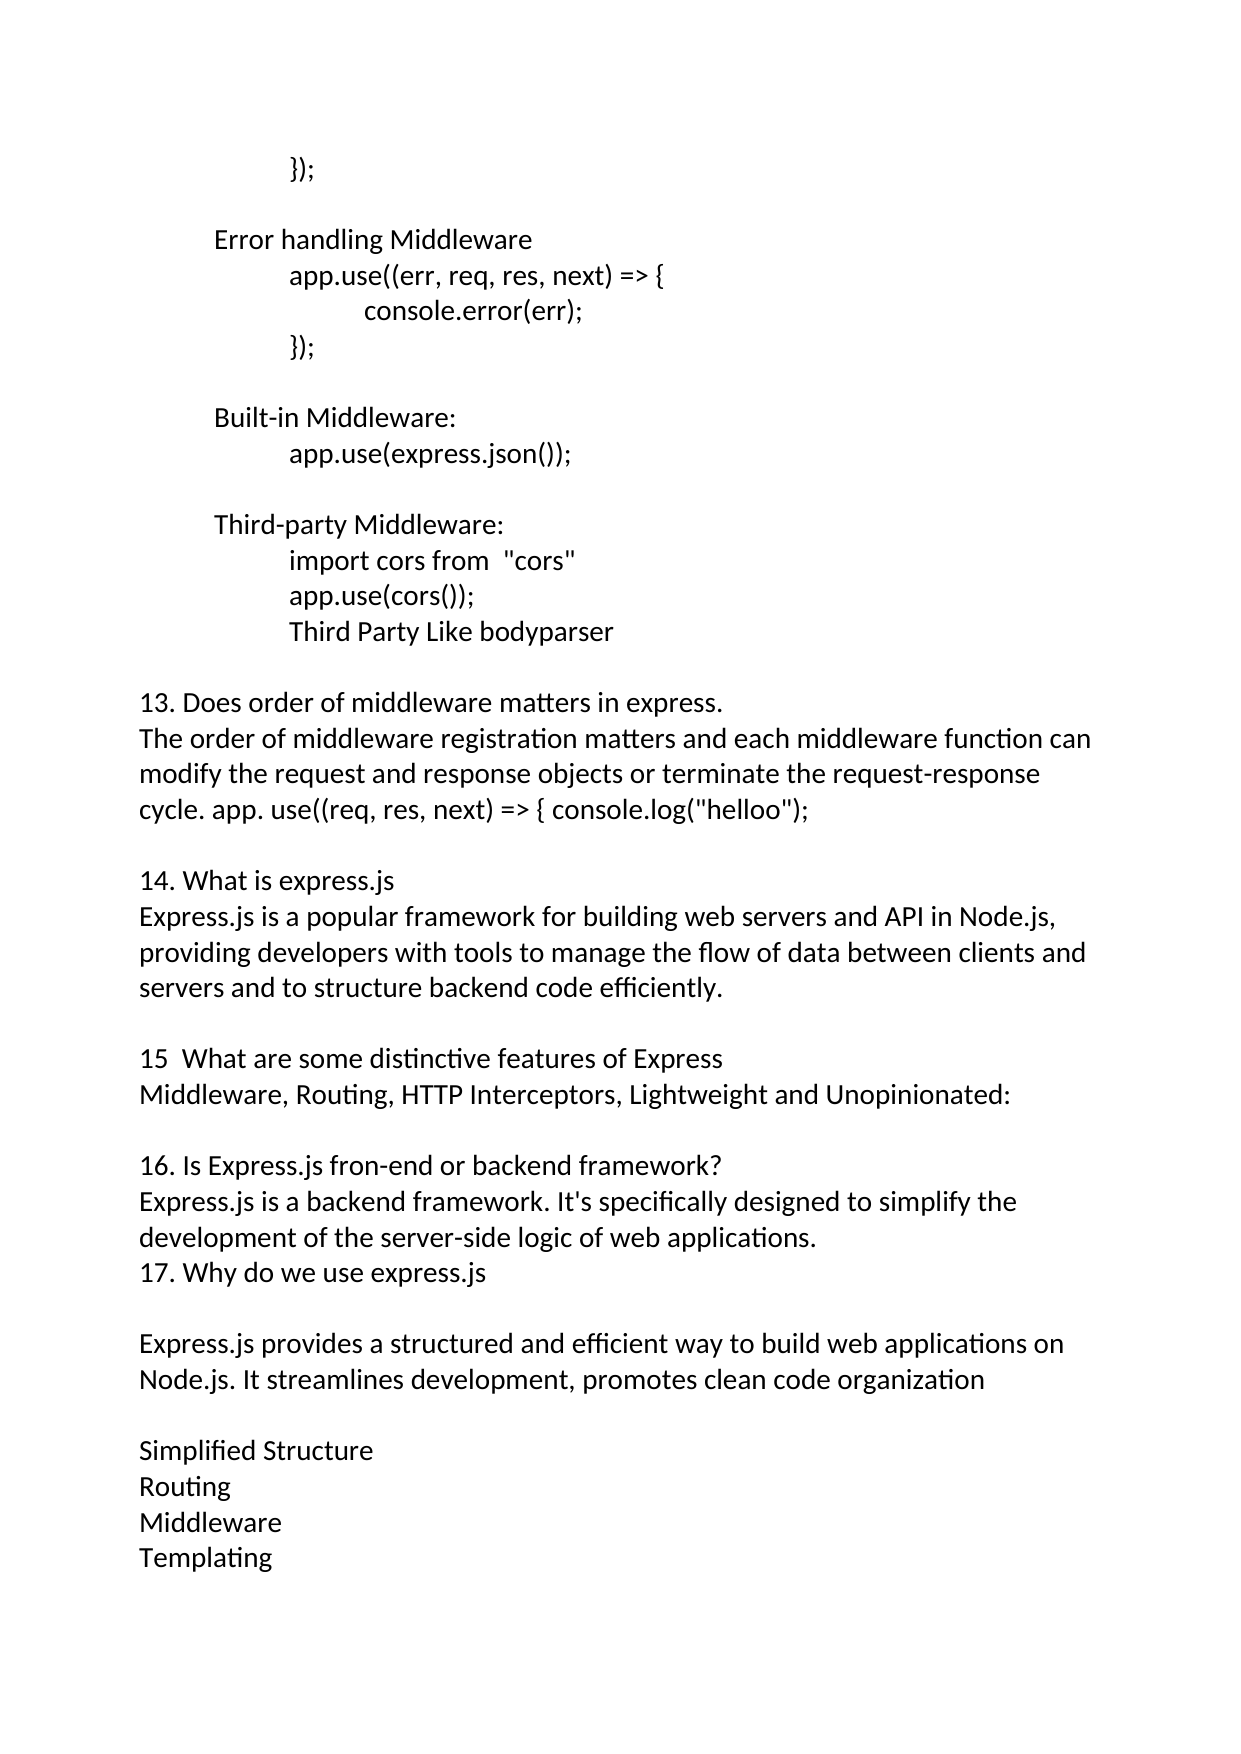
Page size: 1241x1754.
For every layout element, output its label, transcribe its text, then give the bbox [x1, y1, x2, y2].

text Express.js is a backend framework. It's specifically designed to simplify the development of the server-side logic of web applications. [139, 1183, 1101, 1254]
text Built-in Middleware: [139, 399, 1101, 435]
text app.use(cors()); [139, 577, 1101, 613]
text Middleware [139, 1504, 1101, 1539]
text import cors from "cors" [139, 542, 1101, 577]
text 14. What is express.js [139, 862, 1101, 898]
text }); [139, 150, 1101, 186]
text Simplified Structure [139, 1432, 1101, 1468]
text 13. Does order of middleware matters in express. [139, 684, 1101, 720]
text Templating [139, 1539, 1101, 1575]
text 17. Why do we use express.js [139, 1254, 1101, 1290]
text 16. Is Express.js fron-end or backend framework? [139, 1147, 1101, 1183]
text The order of middleware registration matters and each middleware function can modify the request and response objects or terminate the request-response cycle. app. use((req, res, next) => { console.log("helloo"); [139, 720, 1101, 827]
text console.error(err); [139, 292, 1101, 328]
text Middleware, Routing, HTTP Interceptors, Lightweight and Unopinionated: [139, 1076, 1101, 1112]
text 15 What are some distinctive features of Express [139, 1041, 1101, 1076]
text app.use(express.json()); [139, 435, 1101, 471]
text }); [139, 328, 1101, 364]
text Error handling Middleware [139, 221, 1101, 257]
text Routing [139, 1468, 1101, 1504]
text Third Party Like bodyparser [139, 613, 1101, 649]
text app.use((err, req, res, next) => { [139, 257, 1101, 292]
text Express.js is a popular framework for building web servers and API in Node.js, providing developers with tools to manage the flow of data between clients and servers and to structure backend code efficiently. [139, 898, 1101, 1005]
text Third-party Middleware: [139, 506, 1101, 542]
text Express.js provides a structured and efficient way to build web applications on Node.js. It streamlines development, promotes clean code organization [139, 1326, 1101, 1397]
